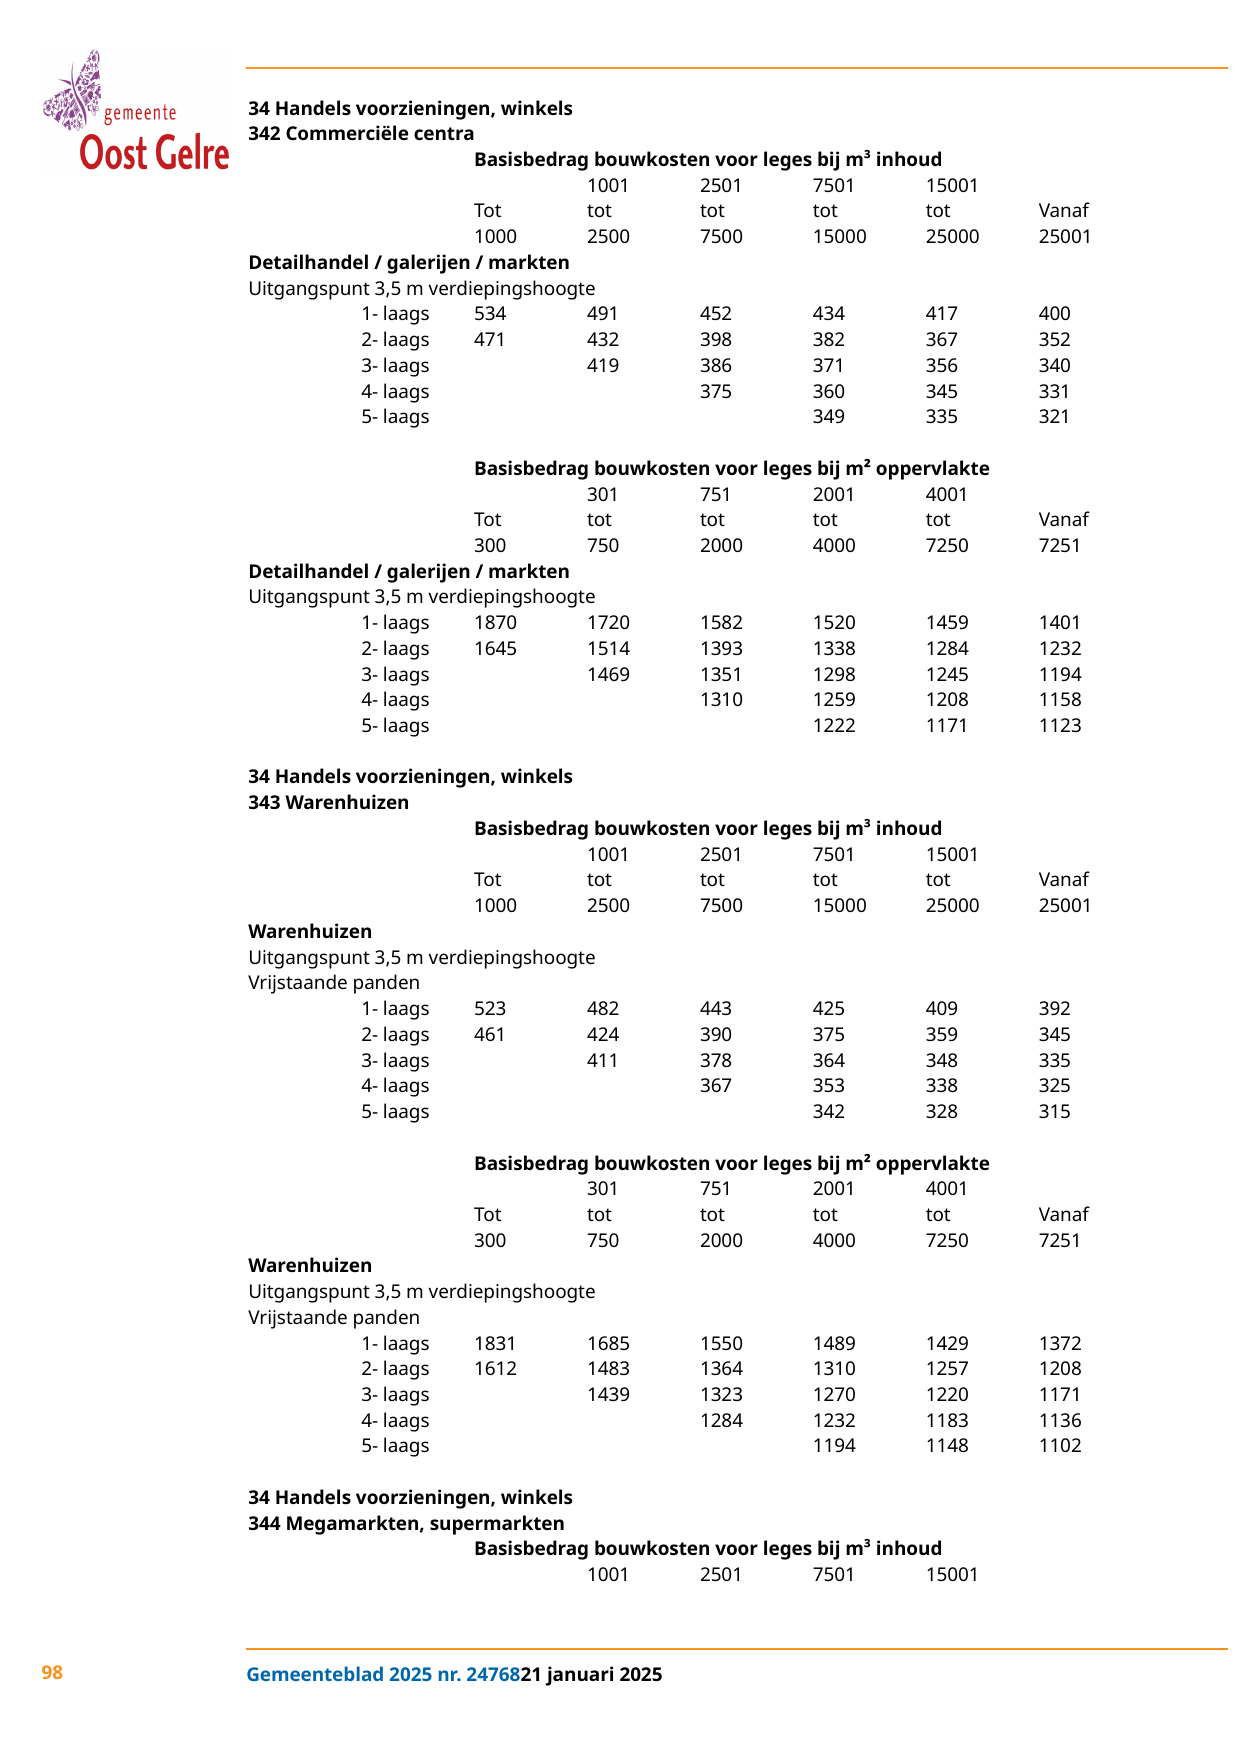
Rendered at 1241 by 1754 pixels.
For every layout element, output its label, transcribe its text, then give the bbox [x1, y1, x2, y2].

table_cell 25000 [926, 893, 1038, 918]
table_cell 375 [700, 378, 813, 403]
table_cell [361, 172, 474, 198]
table_cell [1039, 172, 1152, 198]
table_cell [248, 506, 361, 532]
table_cell 352 [1039, 326, 1152, 352]
table_cell 34 Handels voorzieningen, winkels [248, 764, 700, 789]
table_cell 1000 [474, 224, 587, 249]
table_cell [248, 1356, 361, 1381]
table_cell [248, 1124, 361, 1150]
table_cell [248, 301, 361, 326]
table_cell 342 Commerciële centra [248, 121, 587, 146]
table_cell [926, 1304, 1038, 1330]
table_cell tot [587, 1201, 700, 1227]
table_cell [813, 275, 926, 301]
table_cell 1364 [700, 1356, 813, 1381]
table_cell [248, 893, 361, 918]
table_cell [248, 378, 361, 403]
table_cell [926, 1459, 1038, 1484]
table_cell [700, 1253, 813, 1278]
table_cell 1429 [926, 1330, 1038, 1356]
table_cell 1158 [1039, 687, 1152, 712]
table_cell [700, 790, 813, 815]
table_cell 4001 [926, 1175, 1038, 1201]
table_cell [474, 738, 587, 764]
table_cell [926, 738, 1038, 764]
table_cell [361, 1227, 474, 1253]
table_cell [700, 584, 813, 609]
table_cell [587, 790, 700, 815]
table_cell tot [587, 867, 700, 892]
table_cell [813, 1253, 926, 1278]
table_cell 7250 [926, 1227, 1038, 1253]
table_cell [587, 1407, 700, 1433]
table_cell [474, 1407, 587, 1433]
table_cell 417 [926, 301, 1038, 326]
table_cell 367 [926, 326, 1038, 352]
table_cell [926, 1484, 1038, 1510]
table_cell 1489 [813, 1330, 926, 1356]
table_cell [700, 1459, 813, 1484]
table_cell [1039, 841, 1152, 867]
table_cell Tot [474, 198, 587, 223]
table_cell [813, 429, 926, 455]
table_cell [248, 481, 361, 506]
table_cell 4- laags [361, 378, 474, 403]
table_cell 1- laags [361, 609, 474, 635]
table_cell [700, 944, 813, 969]
table_cell [1039, 1536, 1152, 1561]
table_cell [1039, 764, 1152, 789]
table_cell [1039, 944, 1152, 969]
table_cell [813, 558, 926, 584]
table_cell 7501 [813, 1561, 926, 1587]
table_cell Basisbedrag bouwkosten voor leges bij m³ inhoud [474, 1536, 1038, 1561]
table_cell 315 [1039, 1098, 1152, 1124]
table_cell [361, 1124, 474, 1150]
table_cell [361, 1201, 474, 1227]
table_cell [813, 764, 926, 789]
table_cell [248, 635, 361, 661]
table_cell 1148 [926, 1433, 1038, 1458]
table_cell tot [813, 506, 926, 532]
table_cell [248, 1227, 361, 1253]
table_cell 5- laags [361, 712, 474, 738]
table_cell [248, 1073, 361, 1098]
table_cell [248, 146, 361, 172]
table_cell tot [813, 198, 926, 223]
table_cell 2- laags [361, 1021, 474, 1047]
table_cell [587, 1459, 700, 1484]
table_cell 338 [926, 1073, 1038, 1098]
table_cell 1351 [700, 661, 813, 687]
table_cell [361, 532, 474, 558]
table_cell [813, 1510, 926, 1536]
table_cell 523 [474, 995, 587, 1021]
table_cell [1039, 1175, 1152, 1201]
table_cell [1039, 738, 1152, 764]
table_cell [1039, 815, 1152, 841]
table_cell [813, 944, 926, 969]
table_cell 301 [587, 1175, 700, 1201]
table_cell 3- laags [361, 1047, 474, 1072]
table_cell [700, 404, 813, 429]
table_cell [248, 224, 361, 249]
table_cell 1469 [587, 661, 700, 687]
table_cell [1039, 584, 1152, 609]
table_cell [700, 1433, 813, 1458]
table_cell 25001 [1039, 224, 1152, 249]
table_cell 751 [700, 1175, 813, 1201]
table_cell [361, 893, 474, 918]
table_cell [587, 738, 700, 764]
table_cell 1298 [813, 661, 926, 687]
table_cell 1001 [587, 841, 700, 867]
table_cell 1232 [1039, 635, 1152, 661]
table_cell [361, 1561, 474, 1587]
table_cell [361, 841, 474, 867]
table_cell [700, 429, 813, 455]
table_cell 1208 [926, 687, 1038, 712]
table_cell 15001 [926, 172, 1038, 198]
table_cell [474, 841, 587, 867]
table_cell 491 [587, 301, 700, 326]
table_cell [700, 970, 813, 995]
table_cell Vanaf [1039, 1201, 1152, 1227]
table_cell 1- laags [361, 995, 474, 1021]
table_cell 1550 [700, 1330, 813, 1356]
table_cell 1284 [926, 635, 1038, 661]
table_cell 2001 [813, 481, 926, 506]
table_cell 1194 [1039, 661, 1152, 687]
table_cell 345 [1039, 1021, 1152, 1047]
table_cell Warenhuizen [248, 918, 474, 944]
table_cell [361, 867, 474, 892]
table_cell [587, 429, 700, 455]
table_cell [474, 1047, 587, 1072]
table_cell 1- laags [361, 1330, 474, 1356]
table_cell [813, 249, 926, 275]
table_cell [587, 1073, 700, 1098]
table_cell [361, 455, 474, 481]
table_cell [926, 558, 1038, 584]
table_cell 1870 [474, 609, 587, 635]
table_cell [248, 1330, 361, 1356]
table_cell [474, 481, 587, 506]
table_cell 2- laags [361, 1356, 474, 1381]
table_cell 335 [926, 404, 1038, 429]
table_cell 4- laags [361, 1073, 474, 1098]
table_cell [248, 841, 361, 867]
table_cell 1123 [1039, 712, 1152, 738]
table_cell 340 [1039, 352, 1152, 378]
table_cell Detailhandel / galerijen / markten [248, 249, 700, 275]
table_cell 398 [700, 326, 813, 352]
table_cell [926, 249, 1038, 275]
table_cell 4- laags [361, 1407, 474, 1433]
table_cell [813, 1278, 926, 1304]
table_cell [248, 687, 361, 712]
table_cell 1259 [813, 687, 926, 712]
table_cell tot [587, 506, 700, 532]
table_cell [248, 609, 361, 635]
table_cell [248, 1536, 361, 1561]
table_cell Basisbedrag bouwkosten voor leges bij m² oppervlakte [474, 1150, 1152, 1175]
table_cell 1001 [587, 1561, 700, 1587]
table_cell [361, 1150, 474, 1175]
table_cell [361, 224, 474, 249]
table_cell [1039, 1484, 1152, 1510]
table_cell [361, 815, 474, 841]
table_cell [1039, 95, 1152, 121]
table_cell tot [700, 198, 813, 223]
table_cell [1039, 1278, 1152, 1304]
table_cell 343 Warenhuizen [248, 790, 474, 815]
table_cell [474, 1253, 587, 1278]
table_cell 342 [813, 1098, 926, 1124]
table_cell [248, 455, 361, 481]
table_cell 3- laags [361, 1381, 474, 1407]
table_cell [248, 198, 361, 223]
table_cell [926, 584, 1038, 609]
table_cell [700, 95, 813, 121]
table_cell [587, 121, 700, 146]
table_cell [1039, 121, 1152, 146]
table_cell 400 [1039, 301, 1152, 326]
table_cell 461 [474, 1021, 587, 1047]
table_cell [1039, 1561, 1152, 1587]
table_cell [926, 790, 1038, 815]
table_cell 1208 [1039, 1356, 1152, 1381]
table_cell 1136 [1039, 1407, 1152, 1433]
table_cell Uitgangspunt 3,5 m verdiepingshoogte [248, 1278, 700, 1304]
picture [41, 47, 231, 172]
table_cell [474, 687, 587, 712]
table_cell 25000 [926, 224, 1038, 249]
table_cell Tot [474, 867, 587, 892]
table_cell 2- laags [361, 326, 474, 352]
table_cell 353 [813, 1073, 926, 1098]
table_cell 1000 [474, 893, 587, 918]
table_cell [700, 1484, 813, 1510]
table_cell 411 [587, 1047, 700, 1072]
table_cell [813, 1459, 926, 1484]
table_cell 2500 [587, 224, 700, 249]
table_cell [361, 1175, 474, 1201]
table_cell tot [926, 1201, 1038, 1227]
table_cell [700, 1124, 813, 1150]
table_cell [248, 1021, 361, 1047]
table_cell [474, 918, 587, 944]
table_cell 1439 [587, 1381, 700, 1407]
table_cell 360 [813, 378, 926, 403]
table_cell [248, 429, 361, 455]
table_cell 2000 [700, 532, 813, 558]
table_cell [248, 352, 361, 378]
table_cell [700, 275, 813, 301]
table_cell [813, 584, 926, 609]
table_cell 367 [700, 1073, 813, 1098]
table_cell [926, 121, 1038, 146]
table_cell [700, 764, 813, 789]
table_cell [474, 1381, 587, 1407]
table_cell [587, 712, 700, 738]
table_cell [361, 1459, 474, 1484]
table_cell 7500 [700, 224, 813, 249]
table_cell [248, 1150, 361, 1175]
table_cell 482 [587, 995, 700, 1021]
table_cell tot [926, 867, 1038, 892]
table_cell 371 [813, 352, 926, 378]
table_cell [248, 172, 361, 198]
table_cell 331 [1039, 378, 1152, 403]
table_cell [1039, 1253, 1152, 1278]
table_cell [587, 1253, 700, 1278]
table_cell [248, 1098, 361, 1124]
table_cell [474, 1175, 587, 1201]
table_cell [813, 738, 926, 764]
table_cell 1310 [700, 687, 813, 712]
table_cell 2501 [700, 1561, 813, 1587]
table_cell 2001 [813, 1175, 926, 1201]
table_cell 1102 [1039, 1433, 1152, 1458]
table_cell 425 [813, 995, 926, 1021]
table_cell [1039, 481, 1152, 506]
table_cell [474, 404, 587, 429]
table_cell [474, 1433, 587, 1458]
table_cell 452 [700, 301, 813, 326]
table_cell [248, 995, 361, 1021]
table_cell 1- laags [361, 301, 474, 326]
table_cell 432 [587, 326, 700, 352]
table_cell 1171 [1039, 1381, 1152, 1407]
table_cell tot [700, 1201, 813, 1227]
table_cell 390 [700, 1021, 813, 1047]
table_cell [474, 1098, 587, 1124]
table_cell [700, 918, 813, 944]
table_cell 409 [926, 995, 1038, 1021]
table_cell 378 [700, 1047, 813, 1072]
table_cell [474, 429, 587, 455]
table_cell [813, 121, 926, 146]
table_cell 1612 [474, 1356, 587, 1381]
table_cell [926, 918, 1038, 944]
table_cell [1039, 918, 1152, 944]
table_cell 359 [926, 1021, 1038, 1047]
table_cell [700, 1098, 813, 1124]
table_cell 1001 [587, 172, 700, 198]
table_cell 1171 [926, 712, 1038, 738]
table_cell [813, 1484, 926, 1510]
table_cell Vrijstaande panden [248, 1304, 474, 1330]
table_cell Basisbedrag bouwkosten voor leges bij m³ inhoud [474, 146, 1038, 172]
table_cell [1039, 790, 1152, 815]
table_cell [926, 429, 1038, 455]
table_cell [587, 1304, 700, 1330]
table_cell 1194 [813, 1433, 926, 1458]
table_cell 344 Megamarkten, supermarkten [248, 1510, 700, 1536]
table_cell 1459 [926, 609, 1038, 635]
table_cell 434 [813, 301, 926, 326]
table_cell 300 [474, 532, 587, 558]
table_cell Vanaf [1039, 867, 1152, 892]
table_cell 1582 [700, 609, 813, 635]
table_cell [361, 738, 474, 764]
table_cell 3- laags [361, 661, 474, 687]
table_cell 1685 [587, 1330, 700, 1356]
table_cell 356 [926, 352, 1038, 378]
table_cell tot [813, 867, 926, 892]
table_cell [361, 506, 474, 532]
table_cell tot [926, 506, 1038, 532]
table_cell Basisbedrag bouwkosten voor leges bij m² oppervlakte [474, 455, 1152, 481]
table_cell [248, 326, 361, 352]
table_cell 328 [926, 1098, 1038, 1124]
table_cell [248, 1201, 361, 1227]
table_cell [700, 738, 813, 764]
table_cell [700, 121, 813, 146]
table_cell [474, 790, 587, 815]
table_cell 15000 [813, 224, 926, 249]
table_cell [813, 918, 926, 944]
table_cell [248, 1433, 361, 1458]
table_cell 7501 [813, 841, 926, 867]
table_cell [1039, 146, 1152, 172]
table_cell Vrijstaande panden [248, 970, 474, 995]
table_cell 1393 [700, 635, 813, 661]
table_cell 750 [587, 532, 700, 558]
table_cell [248, 1561, 361, 1587]
table_cell 4001 [926, 481, 1038, 506]
table_cell 2500 [587, 893, 700, 918]
table_cell 1245 [926, 661, 1038, 687]
table_cell [474, 661, 587, 687]
table_cell [700, 249, 813, 275]
table_cell [926, 275, 1038, 301]
table_cell 2501 [700, 172, 813, 198]
table_cell [361, 1536, 474, 1561]
table_cell [700, 1510, 813, 1536]
table_cell [474, 970, 587, 995]
table_cell 7251 [1039, 1227, 1152, 1253]
table_cell 15001 [926, 1561, 1038, 1587]
table_cell 4000 [813, 532, 926, 558]
table_cell 25001 [1039, 893, 1152, 918]
table_cell Vanaf [1039, 506, 1152, 532]
table_cell [813, 95, 926, 121]
table_cell 2501 [700, 841, 813, 867]
table_cell 534 [474, 301, 587, 326]
table_cell 1338 [813, 635, 926, 661]
table_cell 349 [813, 404, 926, 429]
table_cell 1514 [587, 635, 700, 661]
table_cell 7250 [926, 532, 1038, 558]
table_cell [474, 172, 587, 198]
table_cell [1039, 1124, 1152, 1150]
table_cell [474, 378, 587, 403]
table_cell [248, 404, 361, 429]
table_cell Vanaf [1039, 198, 1152, 223]
table_cell Uitgangspunt 3,5 m verdiepingshoogte [248, 275, 700, 301]
table_cell [248, 532, 361, 558]
table_cell 1257 [926, 1356, 1038, 1381]
table_cell 7500 [700, 893, 813, 918]
table_cell [587, 970, 700, 995]
table_cell [474, 352, 587, 378]
table_cell [248, 712, 361, 738]
table_cell 1222 [813, 712, 926, 738]
table_cell 382 [813, 326, 926, 352]
table_cell 1645 [474, 635, 587, 661]
table_cell 34 Handels voorzieningen, winkels [248, 95, 700, 121]
table_cell 443 [700, 995, 813, 1021]
table_cell 1220 [926, 1381, 1038, 1407]
table_cell 15001 [926, 841, 1038, 867]
table_cell 345 [926, 378, 1038, 403]
table_cell [248, 1047, 361, 1072]
table_cell 7251 [1039, 532, 1152, 558]
table_cell 375 [813, 1021, 926, 1047]
table_cell 348 [926, 1047, 1038, 1072]
table_cell [813, 970, 926, 995]
table_cell 5- laags [361, 1433, 474, 1458]
table_cell [474, 1561, 587, 1587]
table_cell [926, 944, 1038, 969]
table_cell 364 [813, 1047, 926, 1072]
table_cell [587, 404, 700, 429]
table_cell 1720 [587, 609, 700, 635]
table_cell [587, 687, 700, 712]
table_cell [1039, 1459, 1152, 1484]
table_cell 1401 [1039, 609, 1152, 635]
table_cell 7501 [813, 172, 926, 198]
table_cell 301 [587, 481, 700, 506]
table_cell tot [587, 198, 700, 223]
table_cell tot [813, 1201, 926, 1227]
table_cell [248, 1175, 361, 1201]
table_cell tot [700, 867, 813, 892]
table_cell [700, 558, 813, 584]
table_cell 300 [474, 1227, 587, 1253]
table_cell [926, 95, 1038, 121]
table_cell [700, 1304, 813, 1330]
table_cell [700, 1278, 813, 1304]
table_cell [926, 1510, 1038, 1536]
table_cell [474, 1304, 587, 1330]
table_cell 750 [587, 1227, 700, 1253]
table_cell 1372 [1039, 1330, 1152, 1356]
table_cell [1039, 558, 1152, 584]
table_cell Tot [474, 506, 587, 532]
table_cell [926, 1253, 1038, 1278]
table_cell Tot [474, 1201, 587, 1227]
table_cell Warenhuizen [248, 1253, 474, 1278]
table_cell 424 [587, 1021, 700, 1047]
table_cell 1520 [813, 609, 926, 635]
table_cell [926, 970, 1038, 995]
table_cell 392 [1039, 995, 1152, 1021]
table_cell [926, 1124, 1038, 1150]
table_cell [248, 815, 361, 841]
table_cell [1039, 275, 1152, 301]
table_cell Basisbedrag bouwkosten voor leges bij m³ inhoud [474, 815, 1038, 841]
table_cell [587, 378, 700, 403]
table_cell Detailhandel / galerijen / markten [248, 558, 700, 584]
table_cell 2- laags [361, 635, 474, 661]
table_cell [587, 1098, 700, 1124]
table_cell 15000 [813, 893, 926, 918]
table_cell 1323 [700, 1381, 813, 1407]
table_cell [474, 712, 587, 738]
table_cell [361, 429, 474, 455]
table_cell tot [926, 198, 1038, 223]
table_cell [361, 481, 474, 506]
table_cell [248, 1381, 361, 1407]
table_cell Uitgangspunt 3,5 m verdiepingshoogte [248, 584, 700, 609]
table_cell 1310 [813, 1356, 926, 1381]
table_cell [248, 738, 361, 764]
table_cell [813, 1304, 926, 1330]
table_cell [361, 146, 474, 172]
table_cell 1831 [474, 1330, 587, 1356]
table_cell [361, 198, 474, 223]
table_cell 751 [700, 481, 813, 506]
table_cell [813, 1124, 926, 1150]
table_cell 1270 [813, 1381, 926, 1407]
table_cell [587, 918, 700, 944]
table_cell [474, 1124, 587, 1150]
table_cell Uitgangspunt 3,5 m verdiepingshoogte [248, 944, 700, 969]
table_cell 419 [587, 352, 700, 378]
table_cell 1183 [926, 1407, 1038, 1433]
table_cell 386 [700, 352, 813, 378]
table_cell 321 [1039, 404, 1152, 429]
table_cell 3- laags [361, 352, 474, 378]
table_cell tot [700, 506, 813, 532]
table_cell [926, 1278, 1038, 1304]
table_cell 5- laags [361, 404, 474, 429]
table_cell 1284 [700, 1407, 813, 1433]
table_cell 2000 [700, 1227, 813, 1253]
table_cell 471 [474, 326, 587, 352]
table_cell 34 Handels voorzieningen, winkels [248, 1484, 700, 1510]
table_cell [248, 867, 361, 892]
table_cell 5- laags [361, 1098, 474, 1124]
table_cell [1039, 970, 1152, 995]
table_cell [813, 790, 926, 815]
table_cell [248, 1459, 361, 1484]
table_cell 335 [1039, 1047, 1152, 1072]
table_cell [926, 764, 1038, 789]
table_cell 4- laags [361, 687, 474, 712]
table_cell [248, 1407, 361, 1433]
table_cell [248, 661, 361, 687]
table_cell 1232 [813, 1407, 926, 1433]
table_cell [1039, 1304, 1152, 1330]
table_cell 325 [1039, 1073, 1152, 1098]
table_cell [474, 1459, 587, 1484]
table_cell [700, 712, 813, 738]
table_cell [474, 1073, 587, 1098]
table_cell [1039, 249, 1152, 275]
table_cell [587, 1433, 700, 1458]
table_cell 1483 [587, 1356, 700, 1381]
table_cell [1039, 429, 1152, 455]
table_cell [587, 1124, 700, 1150]
table_cell 4000 [813, 1227, 926, 1253]
table_cell [1039, 1510, 1152, 1536]
